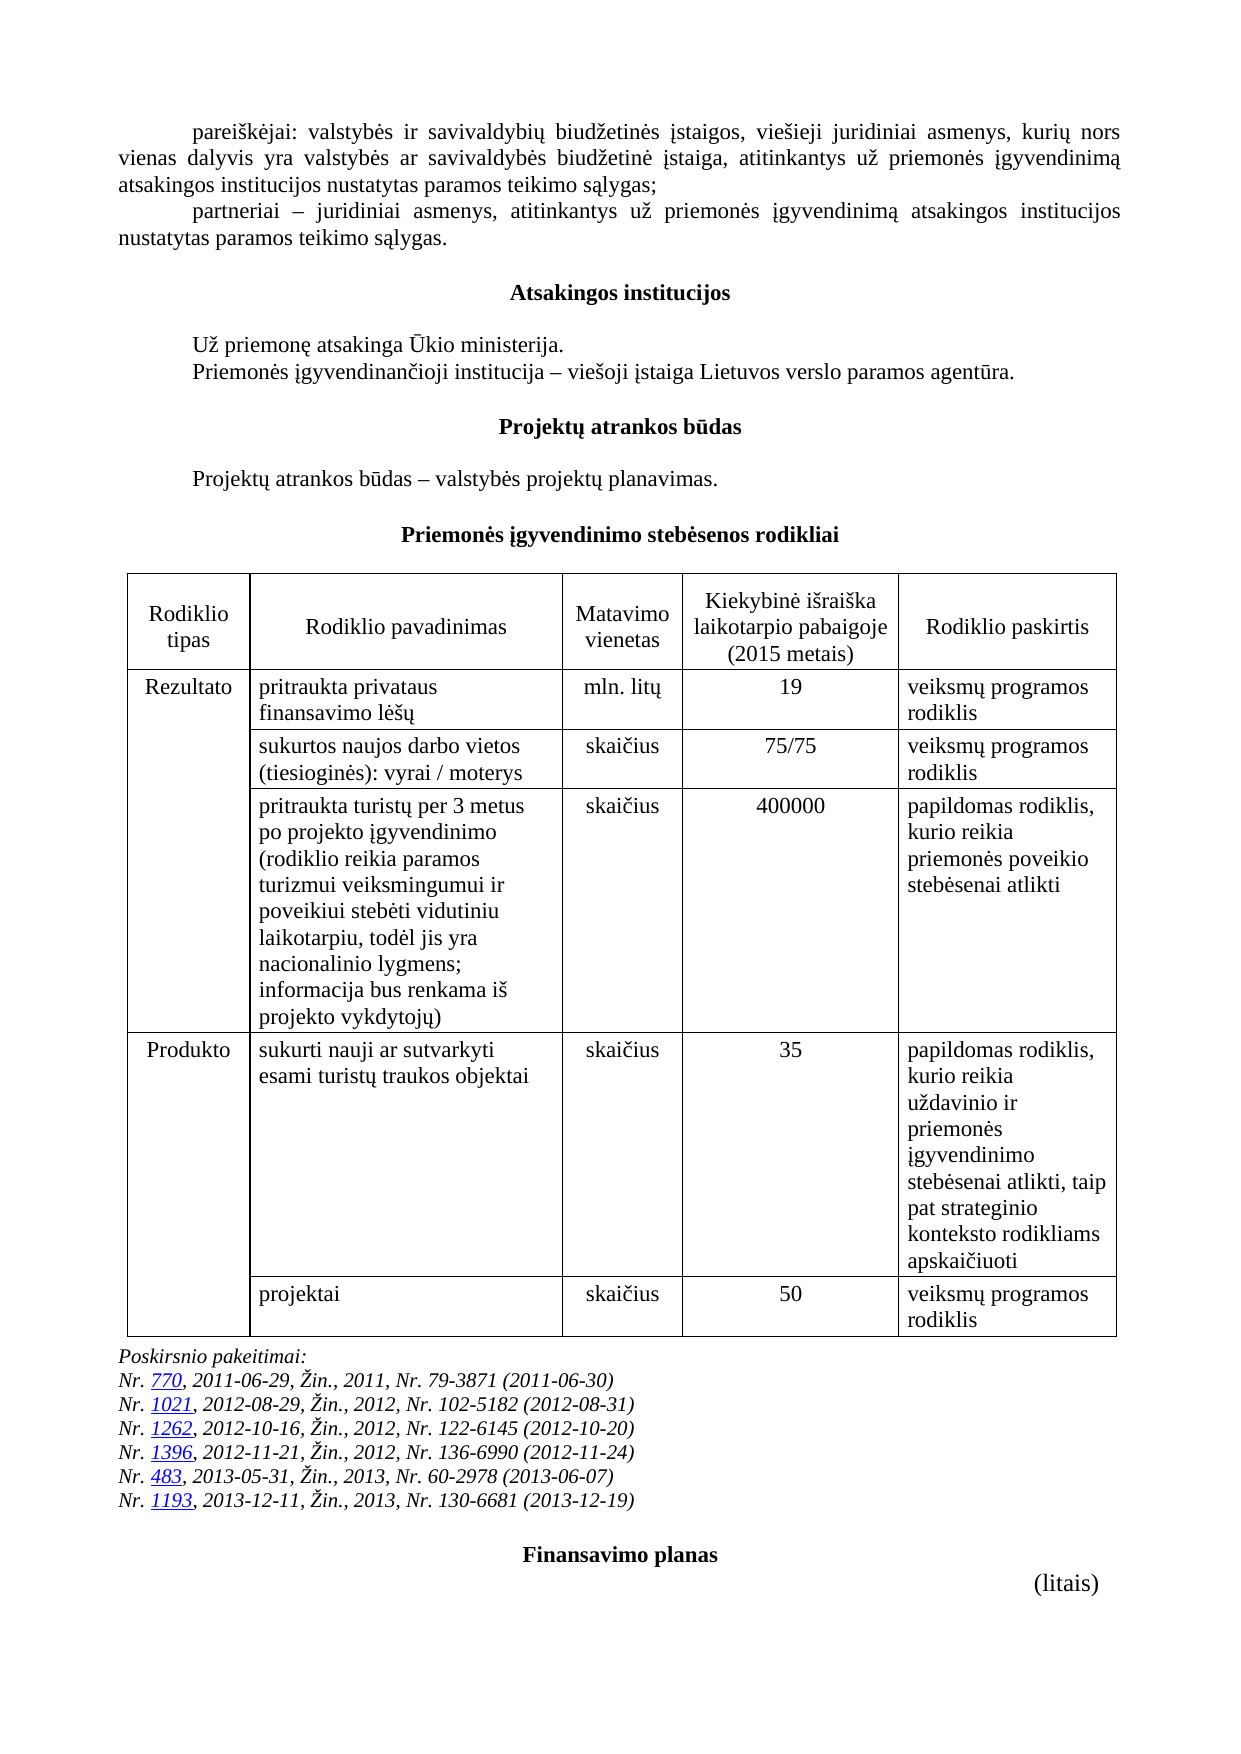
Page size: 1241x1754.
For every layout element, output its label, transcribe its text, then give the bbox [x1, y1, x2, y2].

table_cell sukurti nauji ar sutvarkyti esami turistų traukos objektai [251, 1033, 562, 1276]
table_cell projektai [251, 1277, 562, 1336]
text Nr. 1021, 2012-08-29, Žin., 2012, Nr. 102-5182 (2012-08-31) [118, 1392, 1122, 1416]
text Atsakingos institucijos [118, 279, 1122, 305]
table_header Kiekybinė išraiška laikotarpio pabaigoje (2015 metais) [683, 574, 898, 669]
table_cell 19 [683, 670, 898, 728]
text Nr. 770, 2011-06-29, Žin., 2011, Nr. 79-3871 (2011-06-30) [118, 1368, 1122, 1392]
table_cell Produkto [128, 1033, 249, 1336]
table_cell 75/75 [683, 730, 898, 788]
table_cell veiksmų programos rodiklis [899, 730, 1116, 788]
text Nr. 1193, 2013-12-11, Žin., 2013, Nr. 130-6681 (2013-12-19) [118, 1488, 1122, 1512]
table_cell pritraukta privataus finansavimo lėšų [251, 670, 562, 728]
text pareiškėjai: valstybės ir savivaldybių biudžetinės įstaigos, viešieji juridiniai asmenys, kurių nors vienas dalyvis yra valstybės ar savivaldybės biudžetinė įstaiga, atitinkantys už priemonės įgyvendinimą atsakingos institucijos nustatytas paramos teikimo sąlygas; [118, 118, 1122, 197]
table_cell 35 [683, 1033, 898, 1276]
table_cell mln. litų [563, 670, 682, 728]
table_cell 400000 [683, 789, 898, 1032]
table_header Rodiklio paskirtis [899, 574, 1116, 669]
table_cell veiksmų programos rodiklis [899, 1277, 1116, 1336]
table_cell skaičius [563, 1277, 682, 1336]
text Nr. 1396, 2012-11-21, Žin., 2012, Nr. 136-6990 (2012-11-24) [118, 1440, 1122, 1464]
table_cell skaičius [563, 730, 682, 788]
text Nr. 483, 2013-05-31, Žin., 2013, Nr. 60-2978 (2013-06-07) [118, 1464, 1122, 1488]
text Projektų atrankos būdas [118, 413, 1122, 439]
table_header Rodiklio tipas [128, 574, 249, 669]
table_header Rodiklio pavadinimas [251, 574, 562, 669]
text (litais) [118, 1568, 1122, 1596]
text Finansavimo planas [118, 1541, 1122, 1568]
table_cell papildomas rodiklis, kurio reikia priemonės poveikio stebėsenai atlikti [899, 789, 1116, 1032]
table_cell pritraukta turistų per 3 metus po projekto įgyvendinimo (rodiklio reikia paramos turizmui veiksmingumui ir poveikiui stebėti vidutiniu laikotarpiu, todėl jis yra nacionalinio lygmens; informacija bus renkama iš projekto vykdytojų) [251, 789, 562, 1032]
text Priemonės įgyvendinimo stebėsenos rodikliai [118, 521, 1122, 547]
table_cell skaičius [563, 789, 682, 1032]
table_cell skaičius [563, 1033, 682, 1276]
text Nr. 1262, 2012-10-16, Žin., 2012, Nr. 122-6145 (2012-10-20) [118, 1416, 1122, 1440]
table_cell papildomas rodiklis, kurio reikia uždavinio ir priemonės įgyvendinimo stebėsenai atlikti, taip pat strateginio konteksto rodikliams apskaičiuoti [899, 1033, 1116, 1276]
text Priemonės įgyvendinančioji institucija – viešoji įstaiga Lietuvos verslo paramos agentūra. [118, 358, 1122, 384]
text Projektų atrankos būdas – valstybės projektų planavimas. [118, 466, 1122, 492]
text Už priemonę atsakinga Ūkio ministerija. [118, 331, 1122, 358]
table_cell sukurtos naujos darbo vietos (tiesioginės): vyrai / moterys [251, 730, 562, 788]
text partneriai – juridiniai asmenys, atitinkantys už priemonės įgyvendinimą atsakingos institucijos nustatytas paramos teikimo sąlygas. [118, 197, 1122, 250]
table_cell Rezultato [128, 670, 249, 1032]
table_header Matavimo vienetas [563, 574, 682, 669]
table_cell veiksmų programos rodiklis [899, 670, 1116, 728]
text Poskirsnio pakeitimai: [118, 1344, 1122, 1368]
table_cell 50 [683, 1277, 898, 1336]
